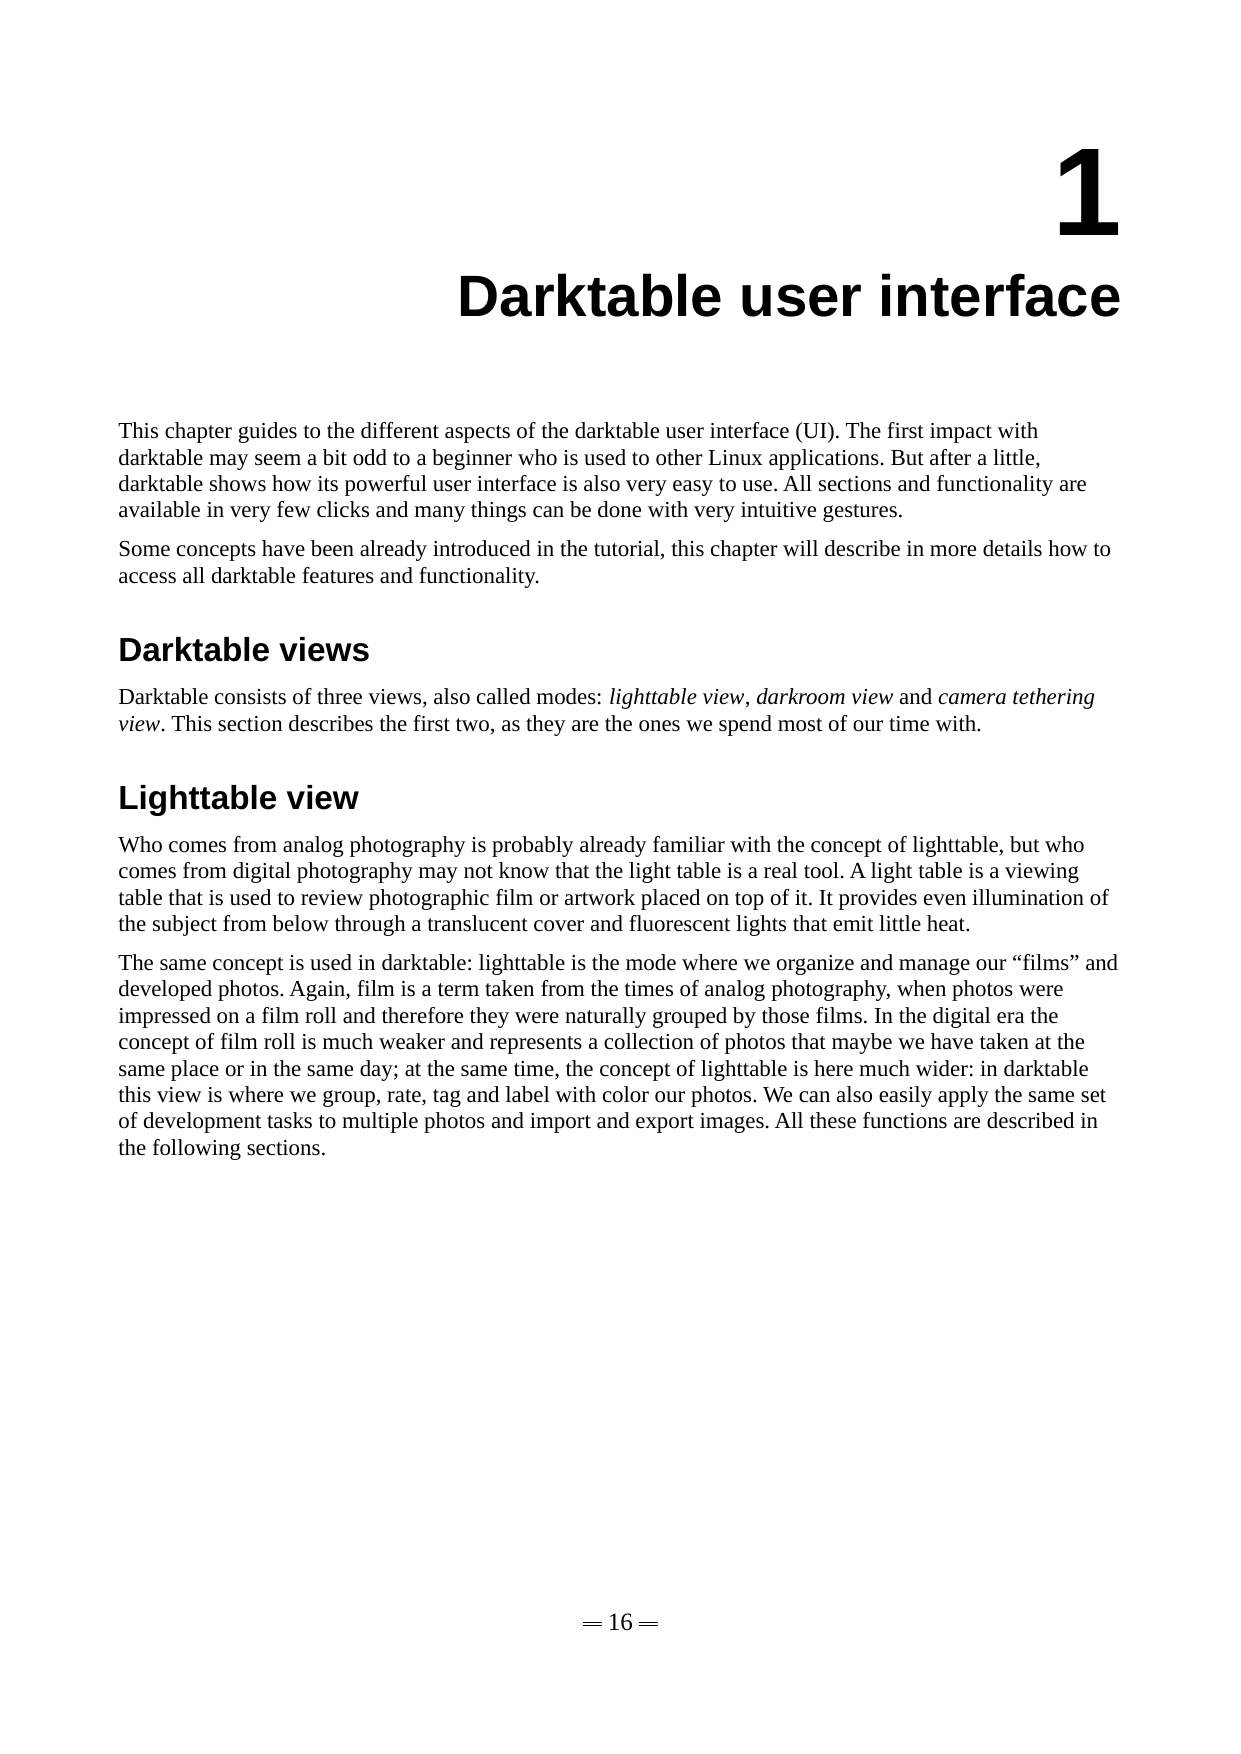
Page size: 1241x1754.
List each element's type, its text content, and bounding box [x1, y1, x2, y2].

subtitle Darktable views [118, 630, 1122, 668]
text Some concepts have been already introduced in the tutorial, this chapter will describe in more details how to access all darktable features and functionality. [118, 535, 1122, 588]
title Darktable user interface [118, 262, 1122, 329]
text Who comes from analog photography is probably already familiar with the concept of lighttable, but who comes from digital photography may not know that the light table is a real tool. A light table is a viewing table that is used to review photographic film or artwork placed on top of it. It provides even illumination of the subject from below through a translucent cover and fluorescent lights that emit little heat. [118, 831, 1122, 937]
subtitle Lighttable view [118, 778, 1122, 816]
text 1 [118, 118, 1122, 262]
text The same concept is used in darktable: lighttable is the mode where we organize and manage our “films” and developed photos. Again, film is a term taken from the times of analog photography, when photos were impressed on a film roll and therefore they were naturally grouped by those films. In the digital era the concept of film roll is much weaker and represents a collection of photos that maybe we have taken at the same place or in the same day; at the same time, the concept of lighttable is here much wider: in darktable this view is where we group, rate, tag and label with color our photos. We can also easily apply the same set of development tasks to multiple photos and import and export images. All these functions are described in the following sections. [118, 949, 1122, 1160]
text Darktable consists of three views, also called modes: lighttable view, darkroom view and camera tethering view. This section describes the first two, as they are the ones we spend most of our time with. [118, 683, 1122, 736]
text This chapter guides to the different aspects of the darktable user interface (UI). The first impact with darktable may seem a bit odd to a beginner who is used to other Linux applications. But after a little, darktable shows how its powerful user interface is also very easy to use. All sections and functionality are available in very few clicks and many things can be done with very intuitive gestures. [118, 417, 1122, 523]
